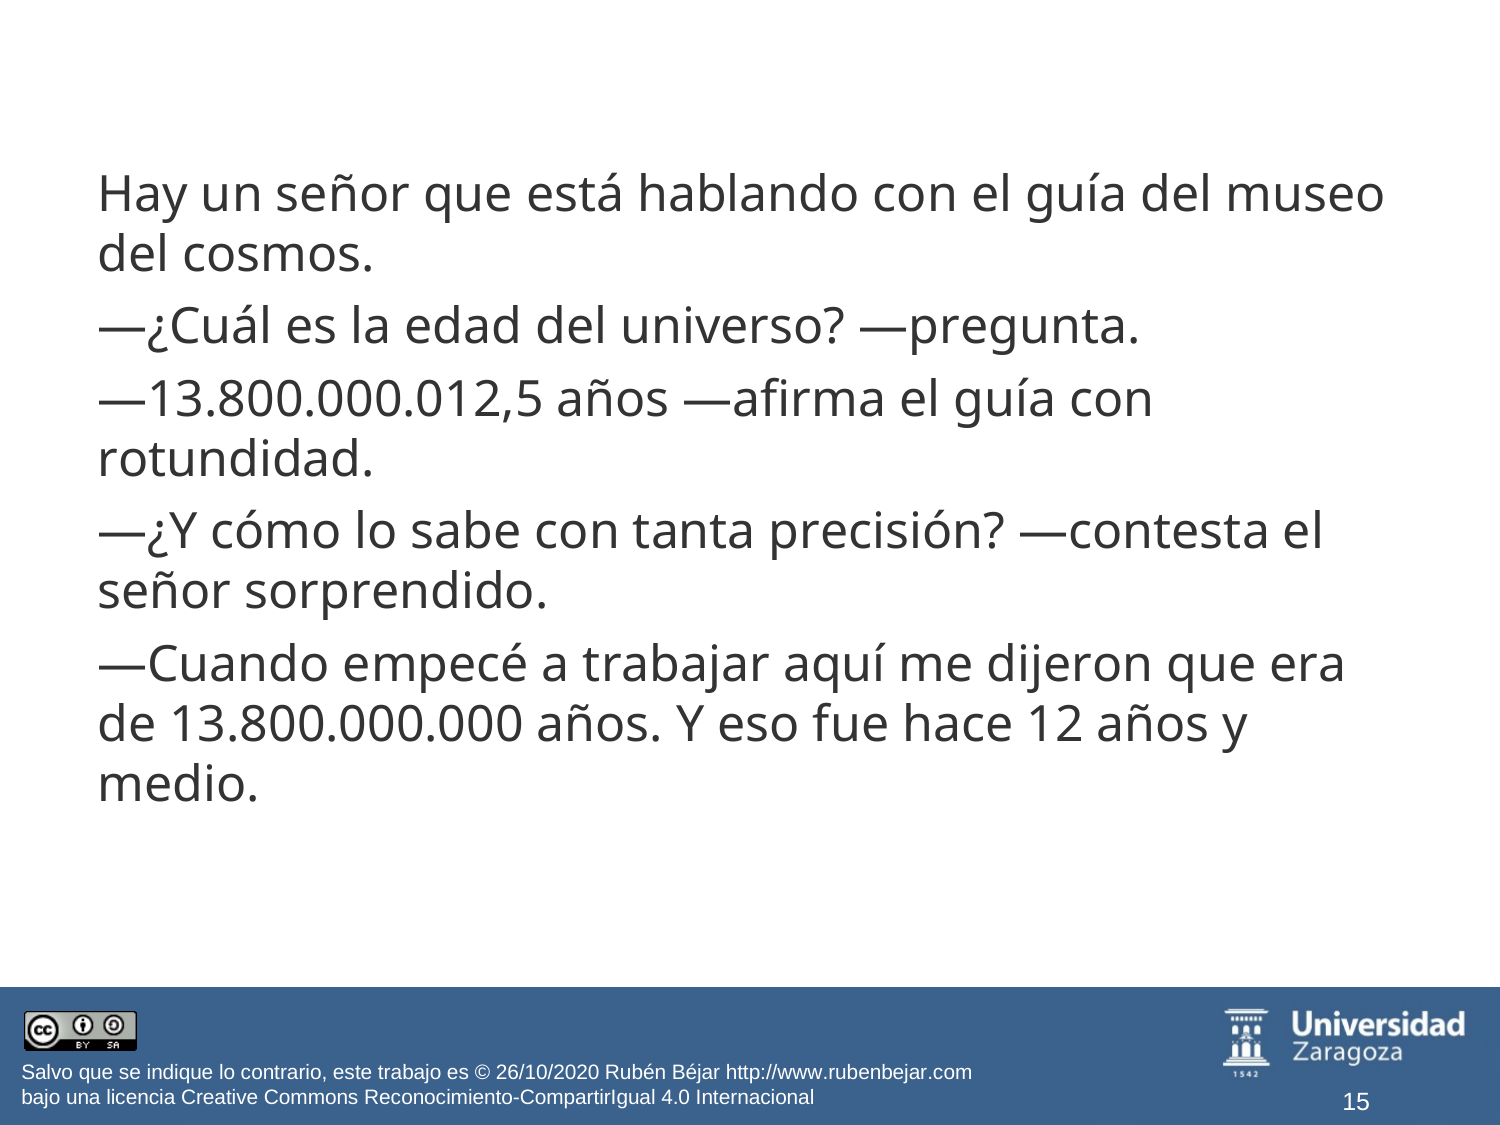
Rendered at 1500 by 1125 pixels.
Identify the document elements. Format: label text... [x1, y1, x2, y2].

list Hay un señor que está hablando con el guía del museo del cosmos. —¿Cuál es la edad del universo? —pregunta. —13.800.000.012,5 años —afirma el guía con rotundidad. —¿Y cómo lo sabe con tanta precisión? —contesta el señor sorprendido. —Cuando empecé a trabajar aquí me dijeron que era de 13.800.000.000 años. Y eso fue hace 12 años y medio. [82, 153, 1418, 827]
picture [0, 987, 1500, 1125]
